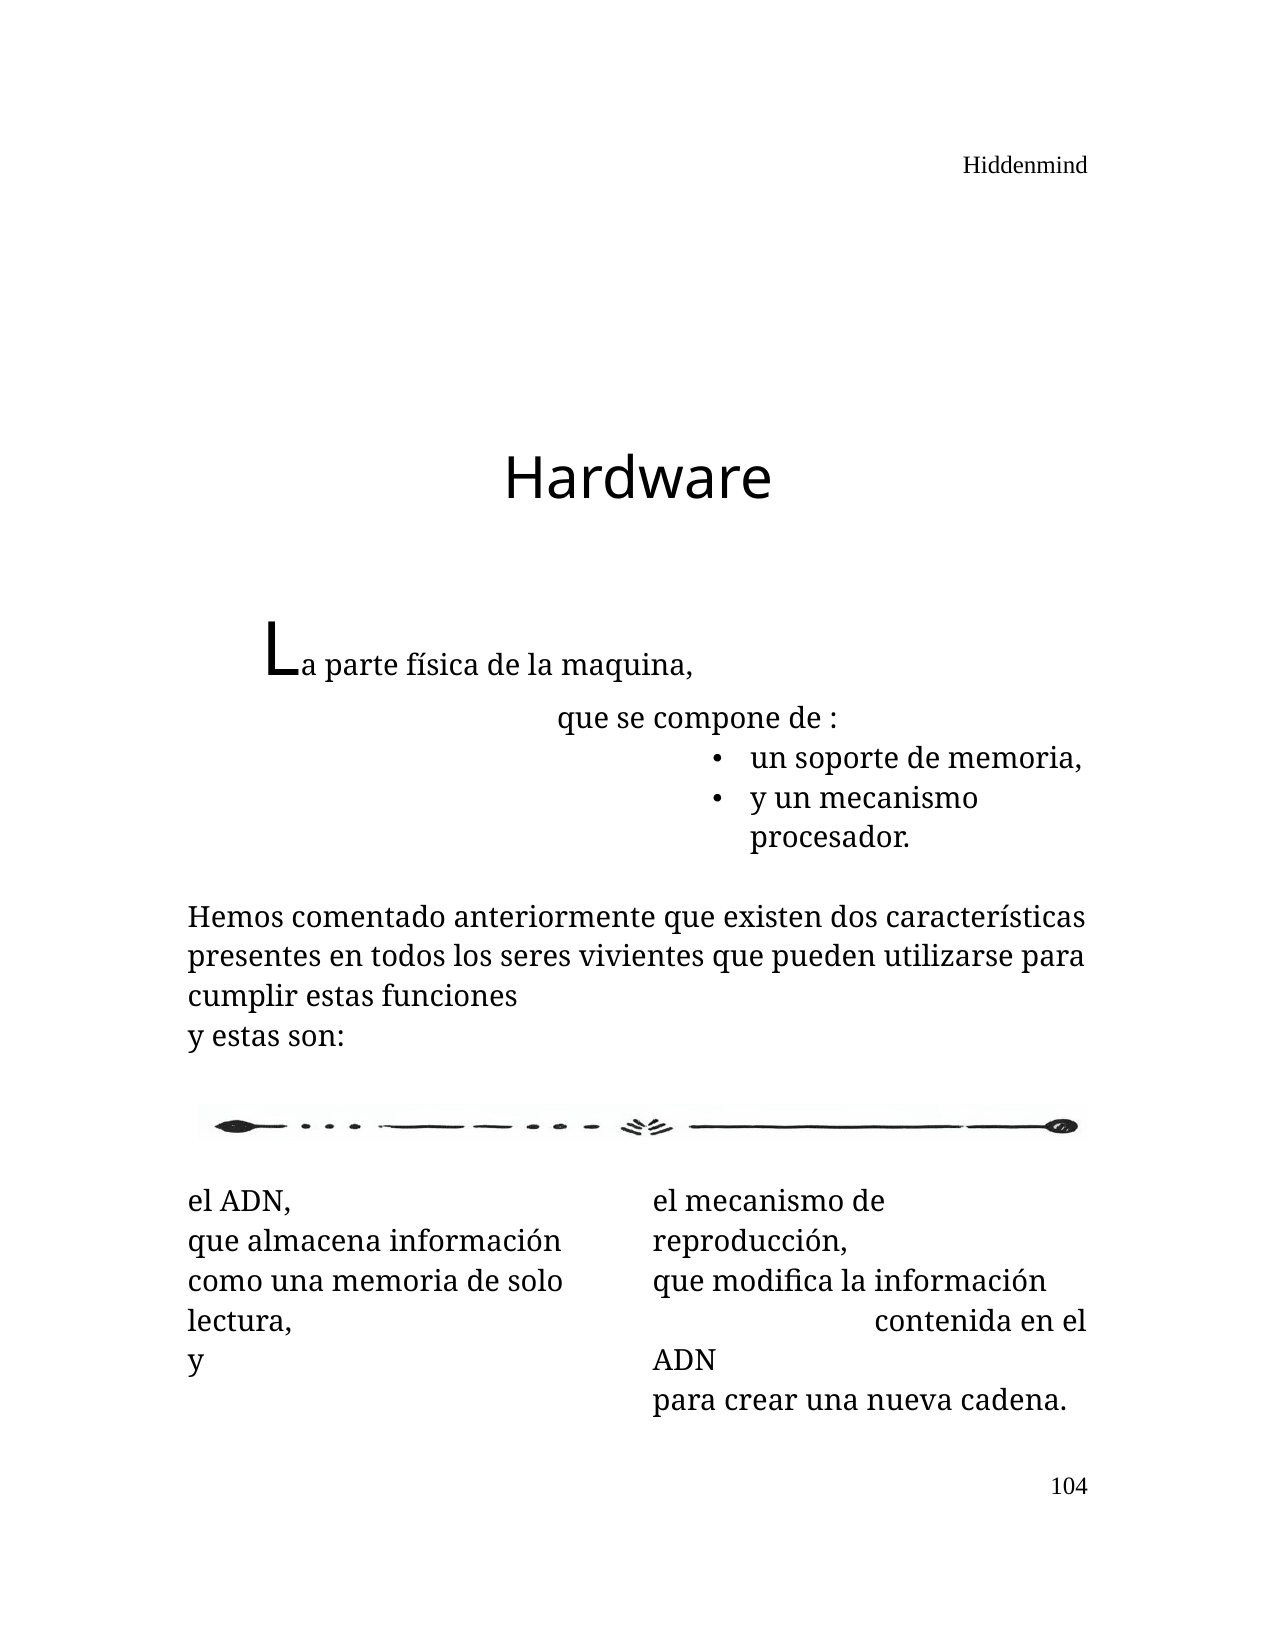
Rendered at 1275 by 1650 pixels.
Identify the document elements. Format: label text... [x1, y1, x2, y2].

text y [187, 1339, 622, 1379]
text para crear una nueva cadena. [652, 1379, 1087, 1419]
text el mecanismo de reproducción, [652, 1181, 1087, 1260]
text La parte física de la maquina, [187, 595, 1087, 698]
text que modifica la información contenida en el ADN [652, 1260, 1087, 1379]
text que se compone de : [187, 698, 1087, 737]
text como una memoria de solo lectura, [187, 1260, 622, 1339]
text Hemos comentado anteriormente que existen dos características presentes en todos los seres vivientes que pueden utilizarse para cumplir estas funciones [187, 896, 1087, 1015]
picture [198, 1104, 1088, 1141]
list y un mecanismo procesador. [712, 777, 1087, 856]
list un soporte de memoria, [712, 737, 1087, 777]
text y estas son: [187, 1015, 1087, 1055]
text el ADN, [187, 1181, 622, 1220]
text que almacena información [187, 1220, 622, 1260]
